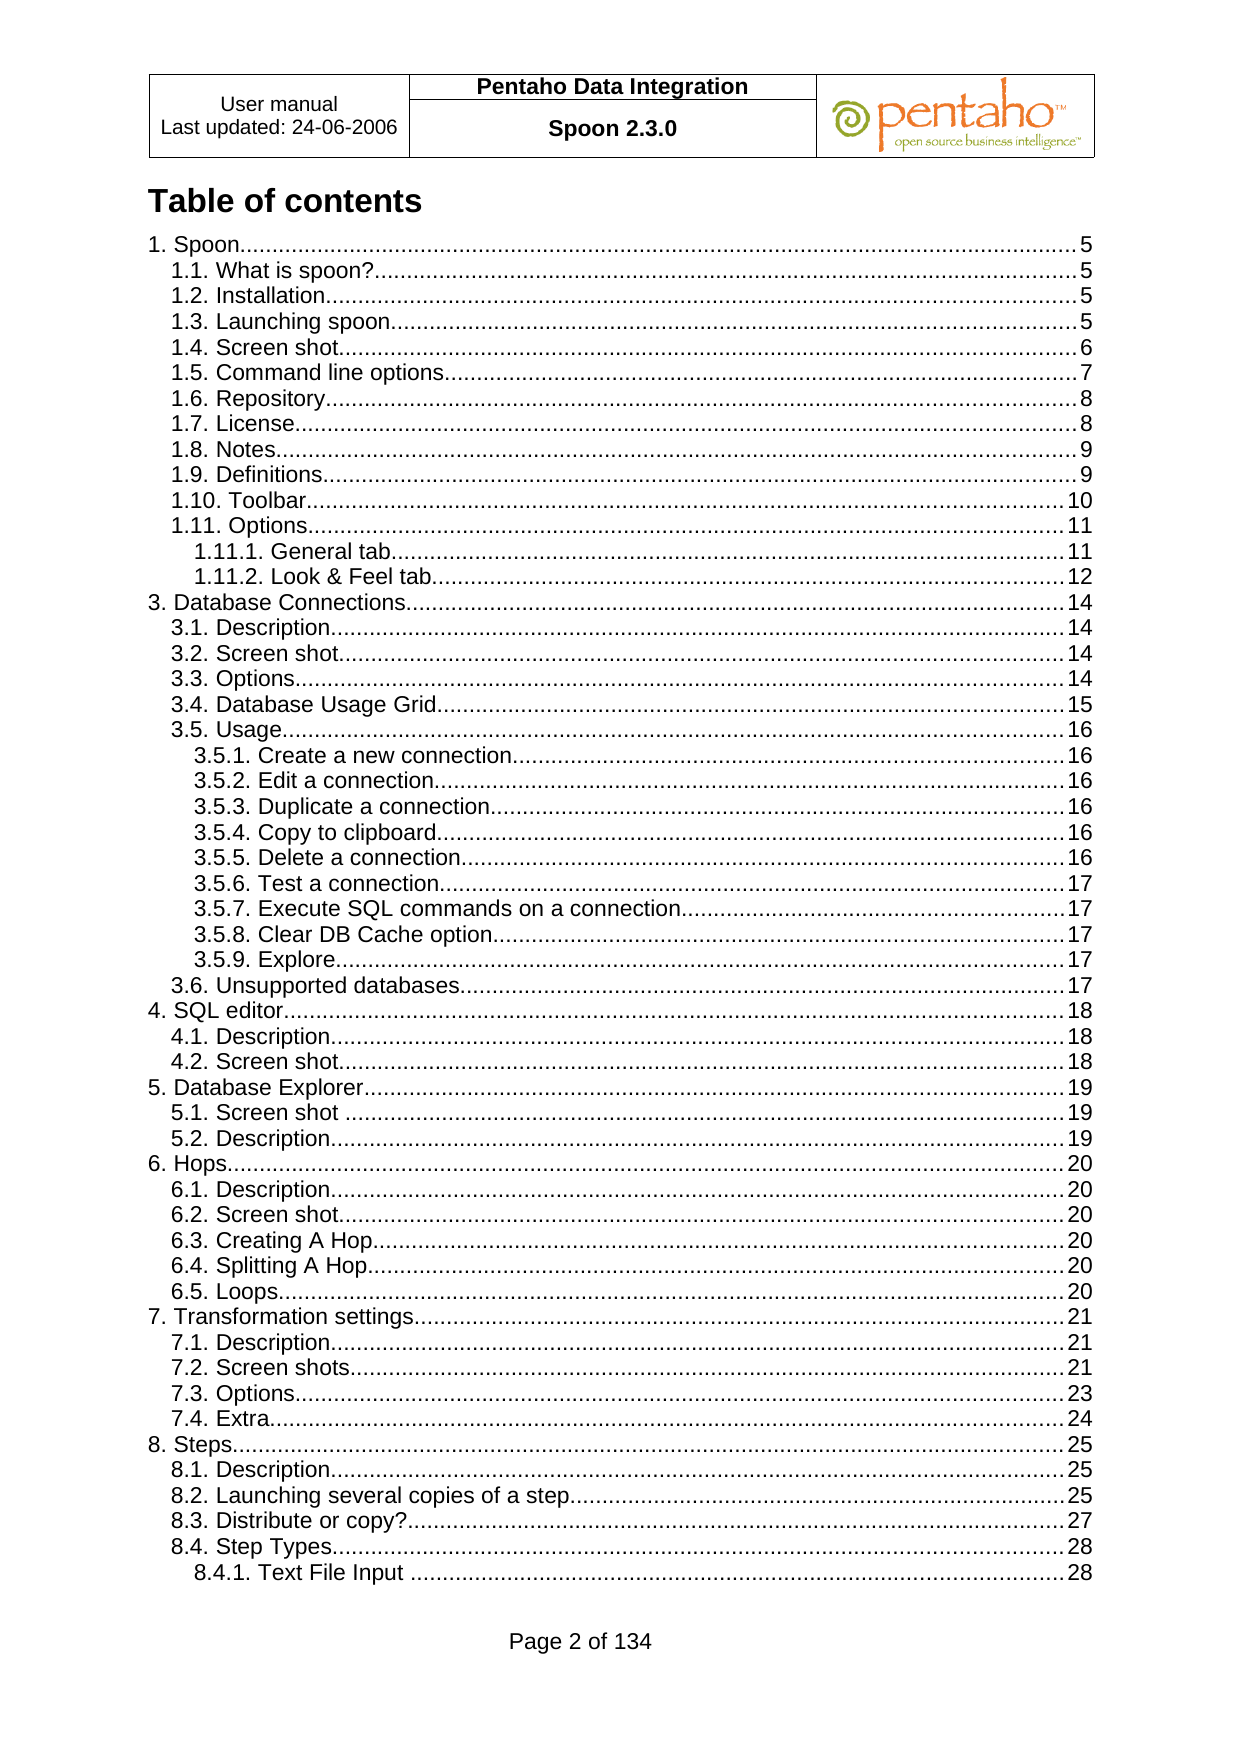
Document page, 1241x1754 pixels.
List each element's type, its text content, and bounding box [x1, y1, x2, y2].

text 3. Database Connections 14 [148, 589, 1092, 615]
text 6.5. Loops 20 [171, 1278, 1092, 1304]
text 3.5.1. Create a new connection 16 [193, 743, 1092, 768]
text 1.10. Toolbar 10 [171, 487, 1092, 513]
text 8.4.1. Text File Input 28 [193, 1559, 1092, 1585]
text 3.5. Usage 16 [171, 717, 1092, 743]
text 1.1. What is spoon? 5 [171, 258, 1092, 283]
text 8.3. Distribute or copy? 27 [171, 1508, 1092, 1534]
text 1.4. Screen shot 6 [171, 334, 1092, 360]
text 1.2. Installation 5 [171, 283, 1092, 309]
text 4.2. Screen shot 18 [171, 1049, 1092, 1074]
text 5.1. Screen shot 19 [171, 1100, 1092, 1125]
text 8.2. Launching several copies of a step 25 [171, 1483, 1092, 1508]
text 3.5.4. Copy to clipboard 16 [193, 819, 1092, 845]
text 7.2. Screen shots 21 [171, 1355, 1092, 1381]
text 3.4. Database Usage Grid 15 [171, 692, 1092, 717]
text 3.1. Description 14 [171, 615, 1092, 641]
text 1.6. Repository 8 [171, 385, 1092, 411]
text 3.5.5. Delete a connection 16 [193, 845, 1092, 870]
text 5.2. Description 19 [171, 1125, 1092, 1151]
text 3.5.2. Edit a connection 16 [193, 768, 1092, 794]
text 7. Transformation settings 21 [148, 1304, 1092, 1329]
text 7.1. Description 21 [171, 1329, 1092, 1355]
text 8.4. Step Types 28 [171, 1534, 1092, 1559]
text 6. Hops 20 [148, 1151, 1092, 1176]
text 7.3. Options 23 [171, 1381, 1092, 1406]
text 8. Steps 25 [148, 1432, 1092, 1457]
text 3.5.7. Execute SQL commands on a connection 17 [193, 896, 1092, 921]
text 6.1. Description 20 [171, 1176, 1092, 1202]
text 5. Database Explorer 19 [148, 1074, 1092, 1100]
text 3.2. Screen shot 14 [171, 641, 1092, 666]
text 1. Spoon 5 [148, 232, 1092, 258]
subtitle Table of contents [148, 183, 1092, 220]
text 3.5.6. Test a connection 17 [193, 870, 1092, 896]
text 6.3. Creating A Hop 20 [171, 1227, 1092, 1253]
text 3.5.9. Explore 17 [193, 947, 1092, 972]
text 1.3. Launching spoon 5 [171, 309, 1092, 334]
text 1.11.1. General tab 11 [193, 538, 1092, 564]
text 3.3. Options 14 [171, 666, 1092, 692]
text 1.7. License 8 [171, 411, 1092, 436]
text 1.9. Definitions 9 [171, 462, 1092, 487]
text 7.4. Extra 24 [171, 1406, 1092, 1432]
text 4.1. Description 18 [171, 1023, 1092, 1049]
text 8.1. Description 25 [171, 1457, 1092, 1483]
text 1.5. Command line options 7 [171, 360, 1092, 385]
text 1.11.2. Look & Feel tab 12 [193, 564, 1092, 589]
text 3.6. Unsupported databases 17 [171, 972, 1092, 998]
text 3.5.8. Clear DB Cache option 17 [193, 921, 1092, 947]
text 6.4. Splitting A Hop 20 [171, 1253, 1092, 1278]
text 1.11. Options 11 [171, 513, 1092, 538]
text 3.5.3. Duplicate a connection 16 [193, 794, 1092, 819]
text 4. SQL editor 18 [148, 998, 1092, 1023]
text 6.2. Screen shot 20 [171, 1202, 1092, 1227]
text 1.8. Notes 9 [171, 436, 1092, 462]
